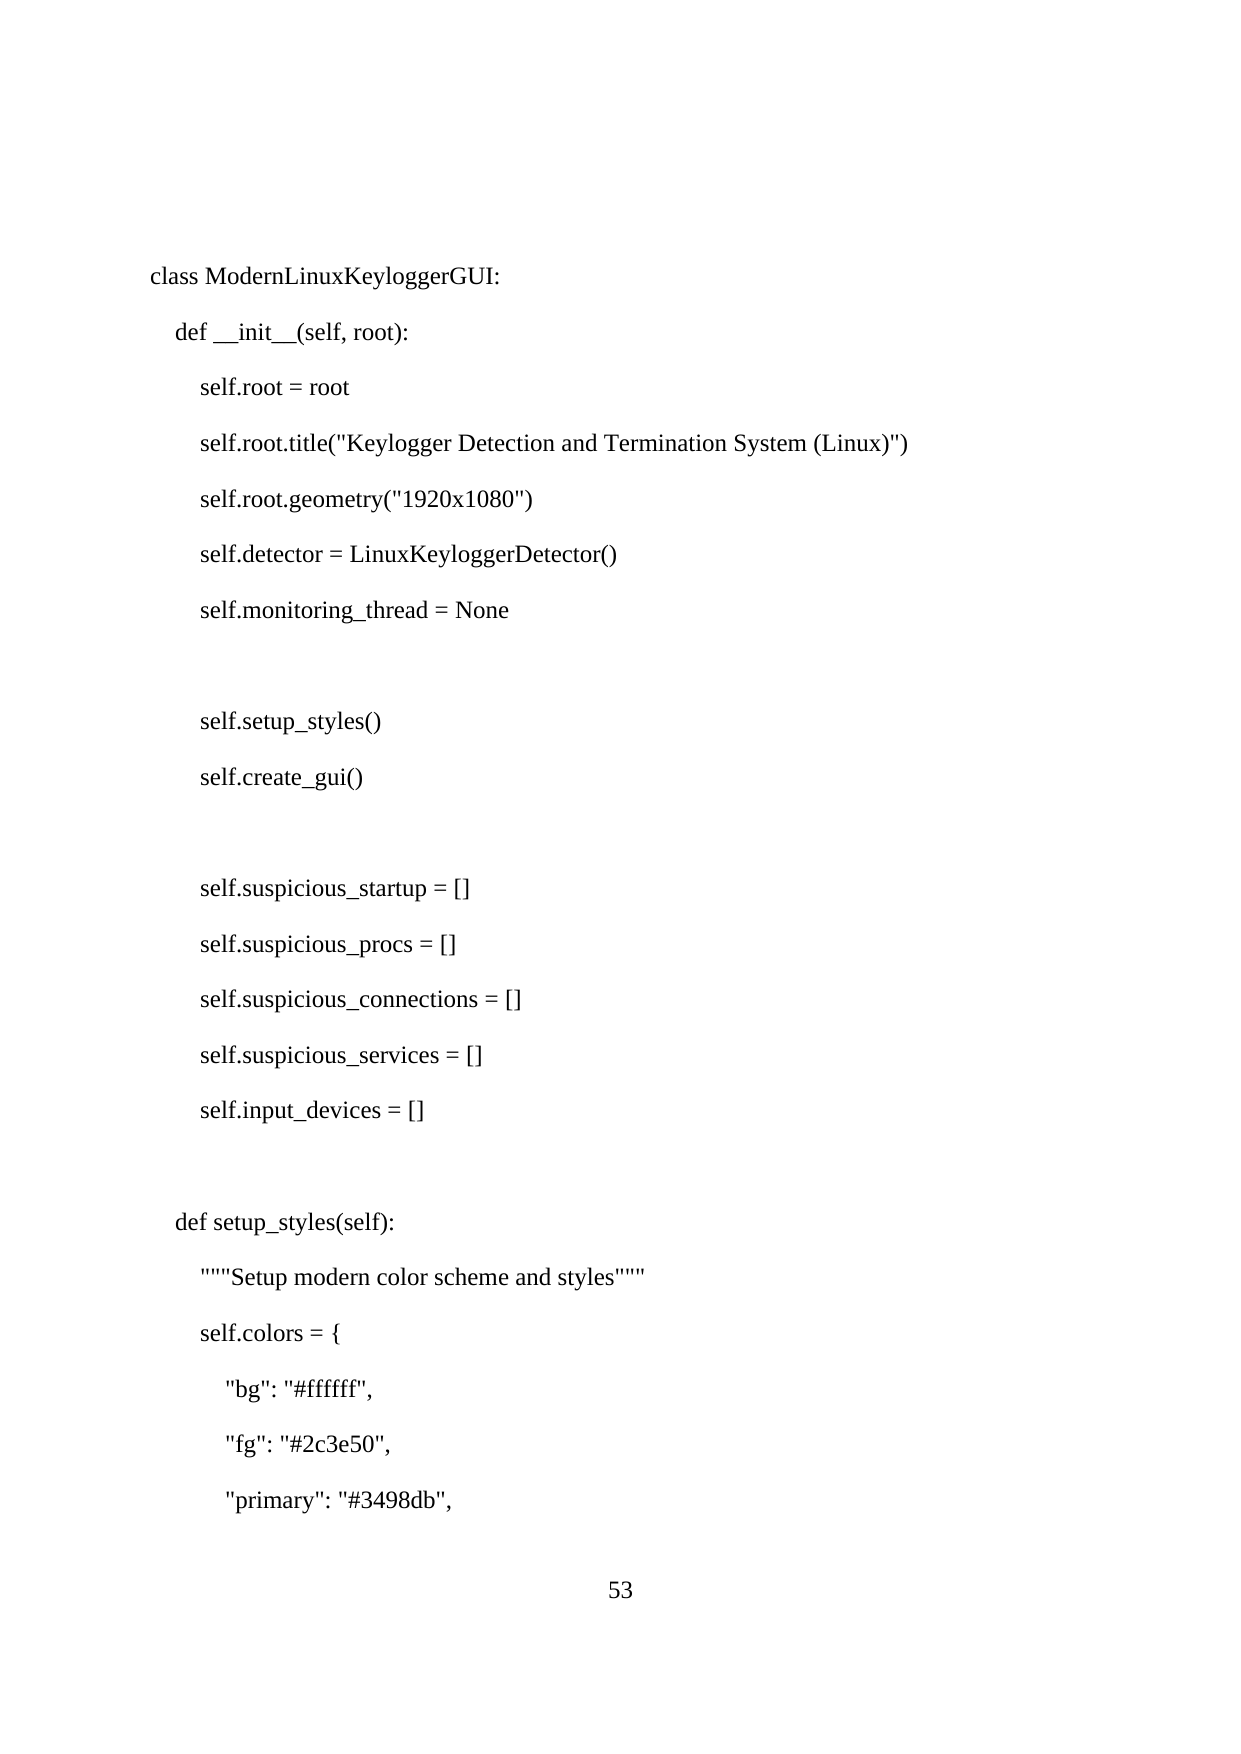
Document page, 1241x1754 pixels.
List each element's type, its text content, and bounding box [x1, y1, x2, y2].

text def setup_styles(self): [150, 1207, 1091, 1236]
text self.setup_styles() [150, 706, 1091, 735]
text self.suspicious_services = [] [150, 1040, 1091, 1069]
text self.colors = { [150, 1318, 1091, 1347]
text "primary": "#3498db", [150, 1485, 1091, 1514]
text """Setup modern color scheme and styles""" [150, 1262, 1091, 1291]
text self.detector = LinuxKeyloggerDetector() [150, 539, 1091, 568]
text class ModernLinuxKeyloggerGUI: [150, 261, 1091, 290]
text self.suspicious_startup = [] [150, 873, 1091, 902]
text self.root = root [150, 372, 1091, 401]
text self.suspicious_procs = [] [150, 929, 1091, 957]
text self.create_gui() [150, 762, 1091, 791]
text self.monitoring_thread = None [150, 595, 1091, 624]
text self.root.geometry("1920x1080") [150, 484, 1091, 512]
text self.suspicious_connections = [] [150, 984, 1091, 1013]
text def __init__(self, root): [150, 317, 1091, 346]
text "bg": "#ffffff", [150, 1374, 1091, 1402]
text self.input_devices = [] [150, 1096, 1091, 1124]
text self.root.title("Keylogger Detection and Termination System (Linux)") [150, 428, 1091, 457]
text "fg": "#2c3e50", [150, 1429, 1091, 1458]
